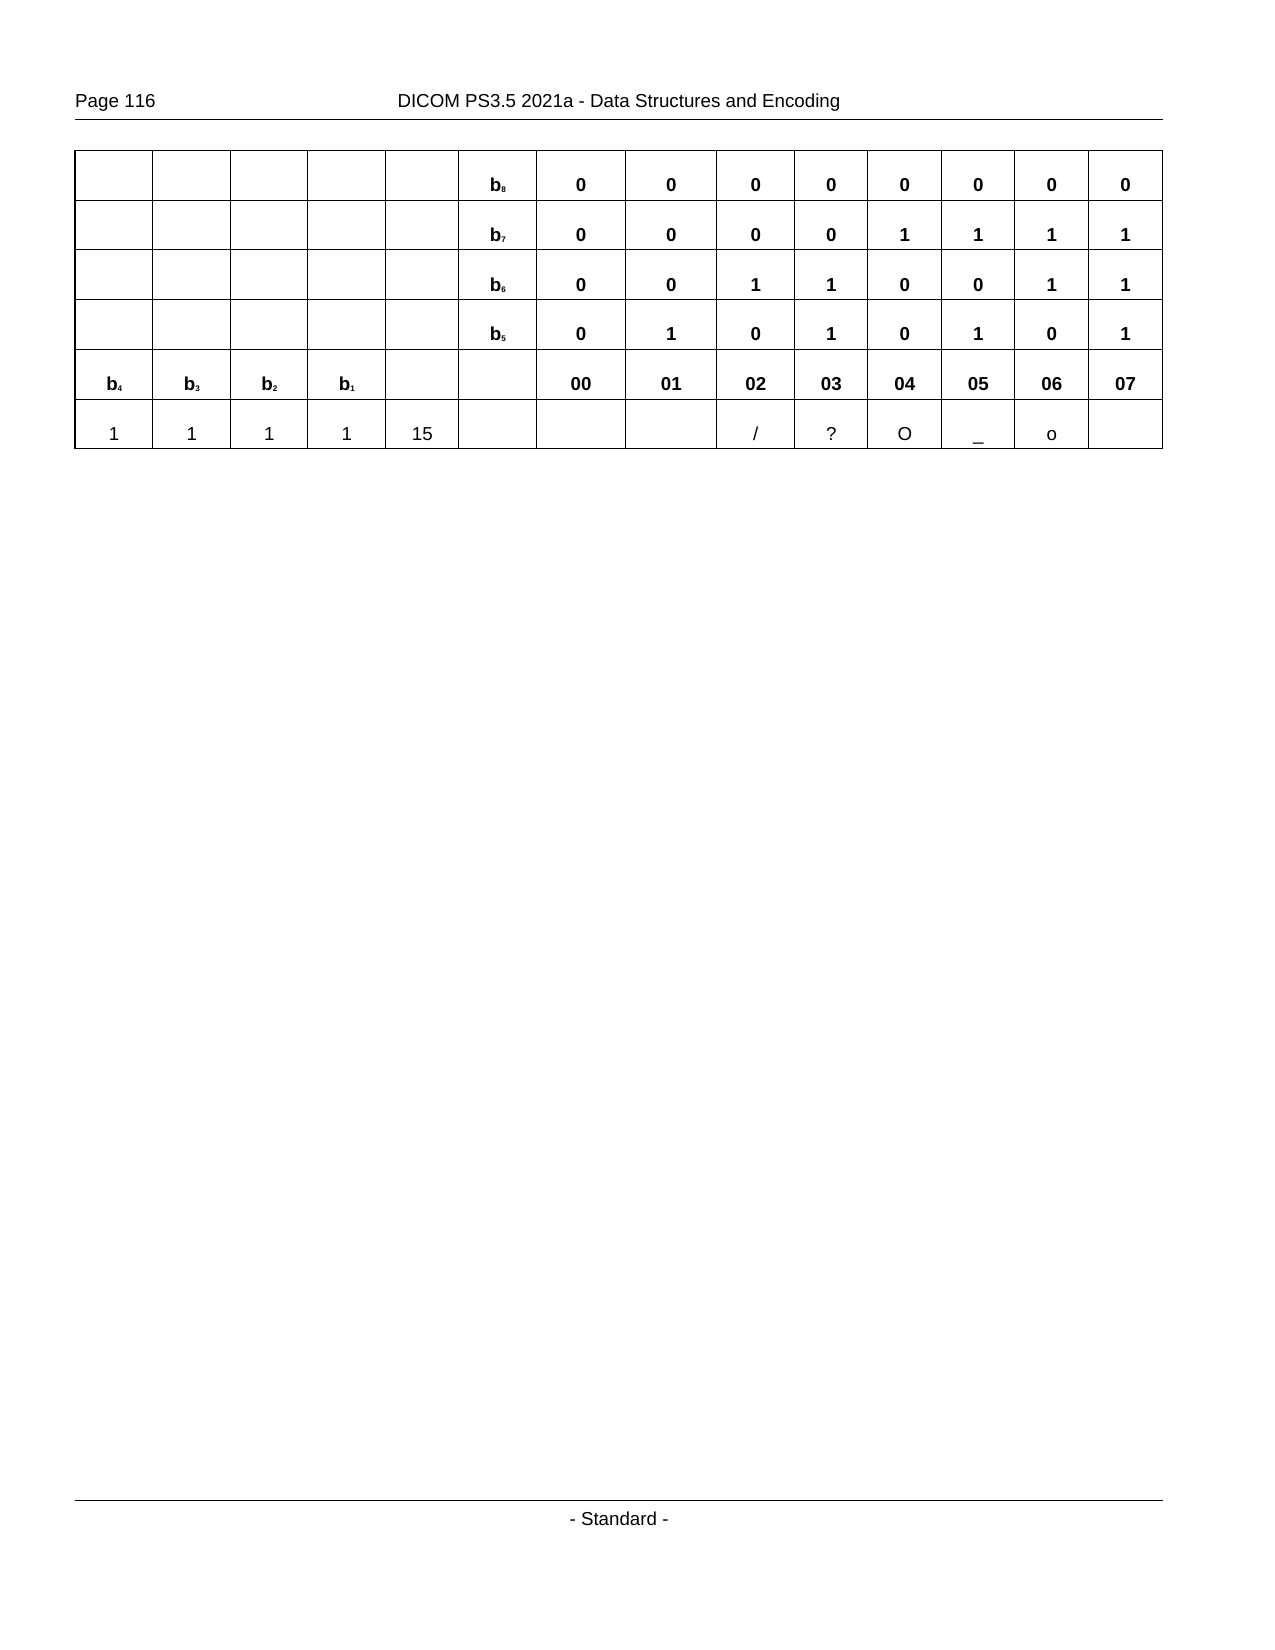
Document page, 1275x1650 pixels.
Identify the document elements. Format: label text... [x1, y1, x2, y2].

table_cell 0 [795, 201, 867, 249]
table_cell 0 [537, 250, 625, 299]
table_header b8 [459, 151, 536, 200]
table_cell [153, 201, 230, 249]
table_cell 0 [626, 201, 716, 249]
table_header [386, 151, 458, 200]
table_cell 1 [153, 400, 230, 448]
table_header [76, 151, 152, 200]
table_cell 01 [626, 350, 716, 398]
table_cell O [868, 400, 941, 448]
table_cell [386, 300, 458, 349]
table_header 0 [868, 151, 941, 200]
table_cell 0 [717, 300, 794, 349]
table_cell [76, 201, 152, 249]
table_cell 1 [308, 400, 385, 448]
table_cell 1 [717, 250, 794, 299]
table_cell 1 [1089, 201, 1162, 249]
table_cell ? [795, 400, 867, 448]
table_header 0 [1089, 151, 1162, 200]
table_cell 03 [795, 350, 867, 398]
table_cell 1 [1015, 250, 1088, 299]
table_cell / [717, 400, 794, 448]
table_cell [1089, 400, 1162, 448]
table_header 0 [717, 151, 794, 200]
table_cell 0 [868, 250, 941, 299]
table_cell [231, 250, 307, 299]
table_cell 1 [76, 400, 152, 448]
table_cell 0 [942, 250, 1014, 299]
table_header 0 [537, 151, 625, 200]
table_cell 1 [231, 400, 307, 448]
table_cell b7 [459, 201, 536, 249]
table_cell b6 [459, 250, 536, 299]
table_cell b2 [231, 350, 307, 398]
table_cell 0 [717, 201, 794, 249]
table_cell _ [942, 400, 1014, 448]
table_cell b3 [153, 350, 230, 398]
table_cell [153, 300, 230, 349]
table_header [308, 151, 385, 200]
table_cell 0 [537, 300, 625, 349]
table_cell [153, 250, 230, 299]
table_cell o [1015, 400, 1088, 448]
table_cell [308, 300, 385, 349]
table_cell [459, 350, 536, 398]
table_cell 05 [942, 350, 1014, 398]
table_cell [76, 300, 152, 349]
table_cell [459, 400, 536, 448]
table_cell 0 [537, 201, 625, 249]
table_cell 1 [942, 201, 1014, 249]
table_cell 04 [868, 350, 941, 398]
table_cell [308, 250, 385, 299]
table_cell [76, 250, 152, 299]
table_cell [231, 300, 307, 349]
table_cell [386, 250, 458, 299]
table_cell [537, 400, 625, 448]
table_cell 02 [717, 350, 794, 398]
table_cell [231, 201, 307, 249]
table_cell 06 [1015, 350, 1088, 398]
table_header 0 [942, 151, 1014, 200]
table_header [153, 151, 230, 200]
table_cell 1 [942, 300, 1014, 349]
table_header 0 [626, 151, 716, 200]
table_cell 1 [868, 201, 941, 249]
table_cell 1 [795, 250, 867, 299]
table_cell 07 [1089, 350, 1162, 398]
table_cell 15 [386, 400, 458, 448]
table_cell 1 [795, 300, 867, 349]
table_cell b4 [76, 350, 152, 398]
table_cell [626, 400, 716, 448]
table_cell 0 [1015, 300, 1088, 349]
table_cell b1 [308, 350, 385, 398]
table_cell 1 [626, 300, 716, 349]
table_cell [308, 201, 385, 249]
table_cell 00 [537, 350, 625, 398]
table_cell 1 [1089, 300, 1162, 349]
table_header [231, 151, 307, 200]
table_cell [386, 350, 458, 398]
table_cell 1 [1089, 250, 1162, 299]
table_cell b5 [459, 300, 536, 349]
table_header 0 [795, 151, 867, 200]
table_cell 1 [1015, 201, 1088, 249]
table_cell [386, 201, 458, 249]
table_header 0 [1015, 151, 1088, 200]
table_cell 0 [868, 300, 941, 349]
table_cell 0 [626, 250, 716, 299]
